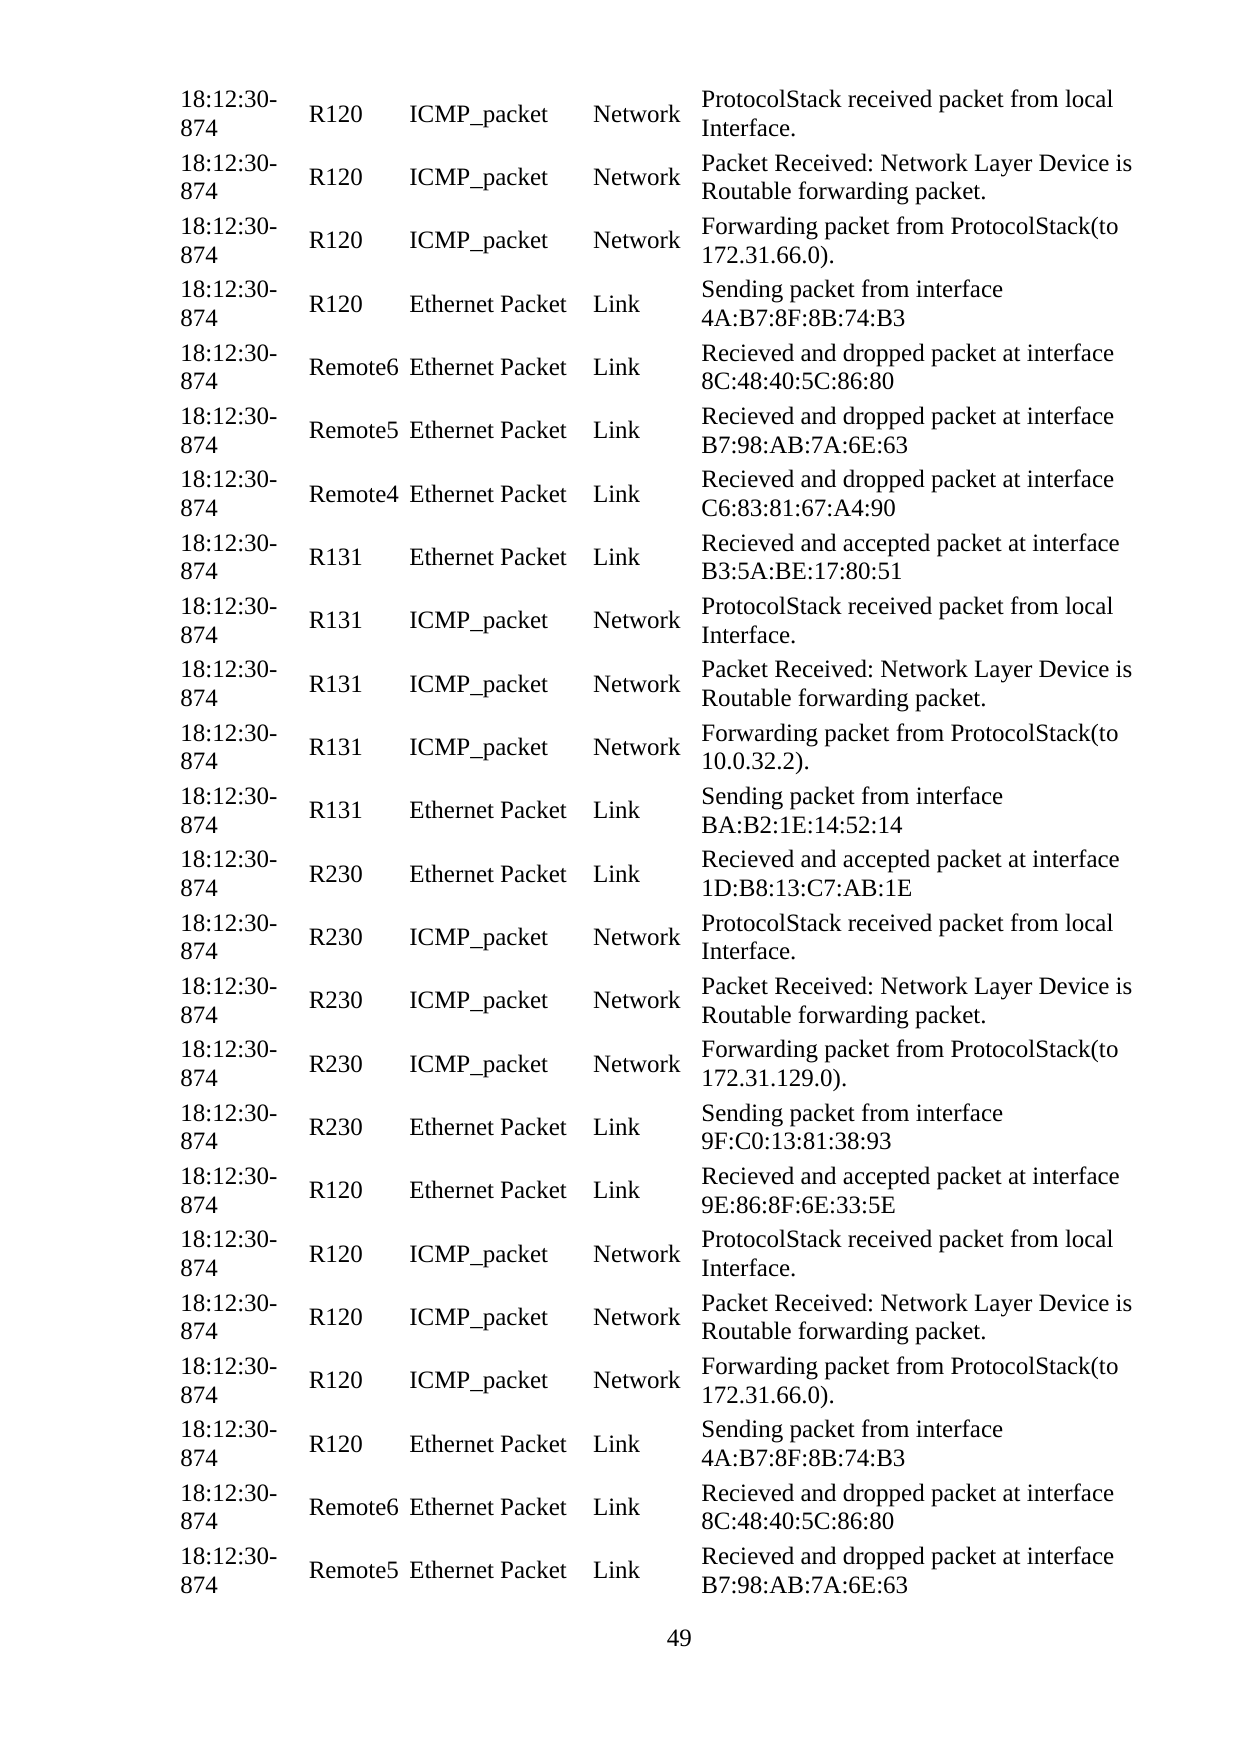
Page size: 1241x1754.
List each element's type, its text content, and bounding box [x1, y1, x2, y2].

table_cell R120 [306, 81, 406, 145]
table_cell Recieved and dropped packet at interface B7:98:AB:7A:6E:63 [698, 1538, 1181, 1601]
table_cell Network [590, 715, 698, 778]
table_cell ICMP_packet [406, 588, 590, 651]
table_cell Ethernet Packet [406, 1411, 590, 1475]
table_cell R120 [306, 1285, 406, 1348]
table_cell R230 [306, 968, 406, 1031]
table_cell R120 [306, 1348, 406, 1411]
table_cell Sending packet from interface 4A:B7:8F:8B:74:B3 [698, 1411, 1181, 1475]
table_cell Link [590, 398, 698, 461]
table_cell Network [590, 81, 698, 145]
table_cell R120 [306, 1411, 406, 1475]
table_cell Forwarding packet from ProtocolStack(to 172.31.66.0). [698, 208, 1181, 271]
table_cell Packet Received: Network Layer Device is Routable forwarding packet. [698, 968, 1181, 1031]
table_cell ProtocolStack received packet from local Interface. [698, 1221, 1181, 1285]
table_cell 18:12:30-874 [177, 271, 306, 335]
table_cell Recieved and accepted packet at interface B3:5A:BE:17:80:51 [698, 525, 1181, 588]
table_cell Link [590, 841, 698, 905]
table_cell ICMP_packet [406, 1348, 590, 1411]
table_cell ICMP_packet [406, 1031, 590, 1095]
table_cell Packet Received: Network Layer Device is Routable forwarding packet. [698, 145, 1181, 208]
table_cell ICMP_packet [406, 1285, 590, 1348]
table_cell Sending packet from interface 9F:C0:13:81:38:93 [698, 1095, 1181, 1158]
table_cell 18:12:30-874 [177, 1031, 306, 1095]
table_cell R230 [306, 841, 406, 905]
table_cell 18:12:30-874 [177, 335, 306, 398]
table_cell 18:12:30-874 [177, 145, 306, 208]
table_cell R230 [306, 1095, 406, 1158]
table_cell Remote5 [306, 1538, 406, 1601]
table_cell 18:12:30-874 [177, 461, 306, 525]
table_cell 18:12:30-874 [177, 1348, 306, 1411]
table_cell 18:12:30-874 [177, 81, 306, 145]
table_cell ICMP_packet [406, 905, 590, 968]
table_cell Ethernet Packet [406, 1158, 590, 1221]
table_cell 18:12:30-874 [177, 208, 306, 271]
table_cell 18:12:30-874 [177, 715, 306, 778]
table_cell Link [590, 1158, 698, 1221]
table_cell Ethernet Packet [406, 271, 590, 335]
table_cell R230 [306, 1031, 406, 1095]
table_cell R120 [306, 1221, 406, 1285]
table_cell Link [590, 335, 698, 398]
table_cell Remote4 [306, 461, 406, 525]
table_cell 18:12:30-874 [177, 905, 306, 968]
table_cell Ethernet Packet [406, 1475, 590, 1538]
table_cell Ethernet Packet [406, 398, 590, 461]
table_cell Remote6 [306, 335, 406, 398]
table_cell R120 [306, 208, 406, 271]
table_cell Recieved and accepted packet at interface 1D:B8:13:C7:AB:1E [698, 841, 1181, 905]
table_cell R230 [306, 905, 406, 968]
table_cell R131 [306, 651, 406, 715]
table_cell 18:12:30-874 [177, 778, 306, 841]
table_cell ICMP_packet [406, 715, 590, 778]
table_cell R131 [306, 525, 406, 588]
table_cell Remote5 [306, 398, 406, 461]
table_cell R120 [306, 271, 406, 335]
table_cell 18:12:30-874 [177, 398, 306, 461]
table_cell Link [590, 525, 698, 588]
table_cell Link [590, 461, 698, 525]
table_cell Network [590, 651, 698, 715]
table_cell Forwarding packet from ProtocolStack(to 172.31.66.0). [698, 1348, 1181, 1411]
table_cell Forwarding packet from ProtocolStack(to 172.31.129.0). [698, 1031, 1181, 1095]
table_cell 18:12:30-874 [177, 968, 306, 1031]
table_cell Remote6 [306, 1475, 406, 1538]
table_cell Recieved and dropped packet at interface C6:83:81:67:A4:90 [698, 461, 1181, 525]
table_cell R120 [306, 1158, 406, 1221]
table_cell R120 [306, 145, 406, 208]
table_cell Link [590, 1411, 698, 1475]
table_cell R131 [306, 588, 406, 651]
table_cell Ethernet Packet [406, 1095, 590, 1158]
table_cell 18:12:30-874 [177, 1221, 306, 1285]
table_cell ProtocolStack received packet from local Interface. [698, 905, 1181, 968]
table_cell Sending packet from interface BA:B2:1E:14:52:14 [698, 778, 1181, 841]
table_cell Sending packet from interface 4A:B7:8F:8B:74:B3 [698, 271, 1181, 335]
table_cell Packet Received: Network Layer Device is Routable forwarding packet. [698, 1285, 1181, 1348]
table_cell ProtocolStack received packet from local Interface. [698, 81, 1181, 145]
table_cell Forwarding packet from ProtocolStack(to 10.0.32.2). [698, 715, 1181, 778]
table_cell 18:12:30-874 [177, 1095, 306, 1158]
table_cell Recieved and accepted packet at interface 9E:86:8F:6E:33:5E [698, 1158, 1181, 1221]
table_cell Recieved and dropped packet at interface 8C:48:40:5C:86:80 [698, 1475, 1181, 1538]
table_cell 18:12:30-874 [177, 1538, 306, 1601]
table_cell 18:12:30-874 [177, 1411, 306, 1475]
table_cell Ethernet Packet [406, 461, 590, 525]
table_cell ICMP_packet [406, 208, 590, 271]
table_cell Network [590, 1348, 698, 1411]
table_cell Link [590, 1475, 698, 1538]
table_cell Ethernet Packet [406, 525, 590, 588]
table_cell Network [590, 1285, 698, 1348]
table_cell Ethernet Packet [406, 335, 590, 398]
table_cell 18:12:30-874 [177, 841, 306, 905]
table_cell Ethernet Packet [406, 841, 590, 905]
table_cell Network [590, 1221, 698, 1285]
table_cell Network [590, 588, 698, 651]
table_cell Network [590, 145, 698, 208]
table_cell ICMP_packet [406, 1221, 590, 1285]
table_cell 18:12:30-874 [177, 651, 306, 715]
table_cell Link [590, 271, 698, 335]
table_cell ProtocolStack received packet from local Interface. [698, 588, 1181, 651]
table_cell Network [590, 905, 698, 968]
table_cell Recieved and dropped packet at interface B7:98:AB:7A:6E:63 [698, 398, 1181, 461]
table_cell 18:12:30-874 [177, 1158, 306, 1221]
table_cell Link [590, 1538, 698, 1601]
table_cell 18:12:30-874 [177, 525, 306, 588]
table_cell ICMP_packet [406, 968, 590, 1031]
table_cell Network [590, 1031, 698, 1095]
table_cell Link [590, 1095, 698, 1158]
table_cell 18:12:30-874 [177, 1285, 306, 1348]
table_cell Link [590, 778, 698, 841]
table_cell R131 [306, 778, 406, 841]
table_cell Ethernet Packet [406, 1538, 590, 1601]
table_cell Network [590, 208, 698, 271]
table_cell 18:12:30-874 [177, 1475, 306, 1538]
table_cell 18:12:30-874 [177, 588, 306, 651]
table_cell ICMP_packet [406, 651, 590, 715]
table_cell R131 [306, 715, 406, 778]
table_cell Ethernet Packet [406, 778, 590, 841]
table_cell ICMP_packet [406, 81, 590, 145]
table_cell Network [590, 968, 698, 1031]
table_cell Packet Received: Network Layer Device is Routable forwarding packet. [698, 651, 1181, 715]
table_cell Recieved and dropped packet at interface 8C:48:40:5C:86:80 [698, 335, 1181, 398]
table_cell ICMP_packet [406, 145, 590, 208]
